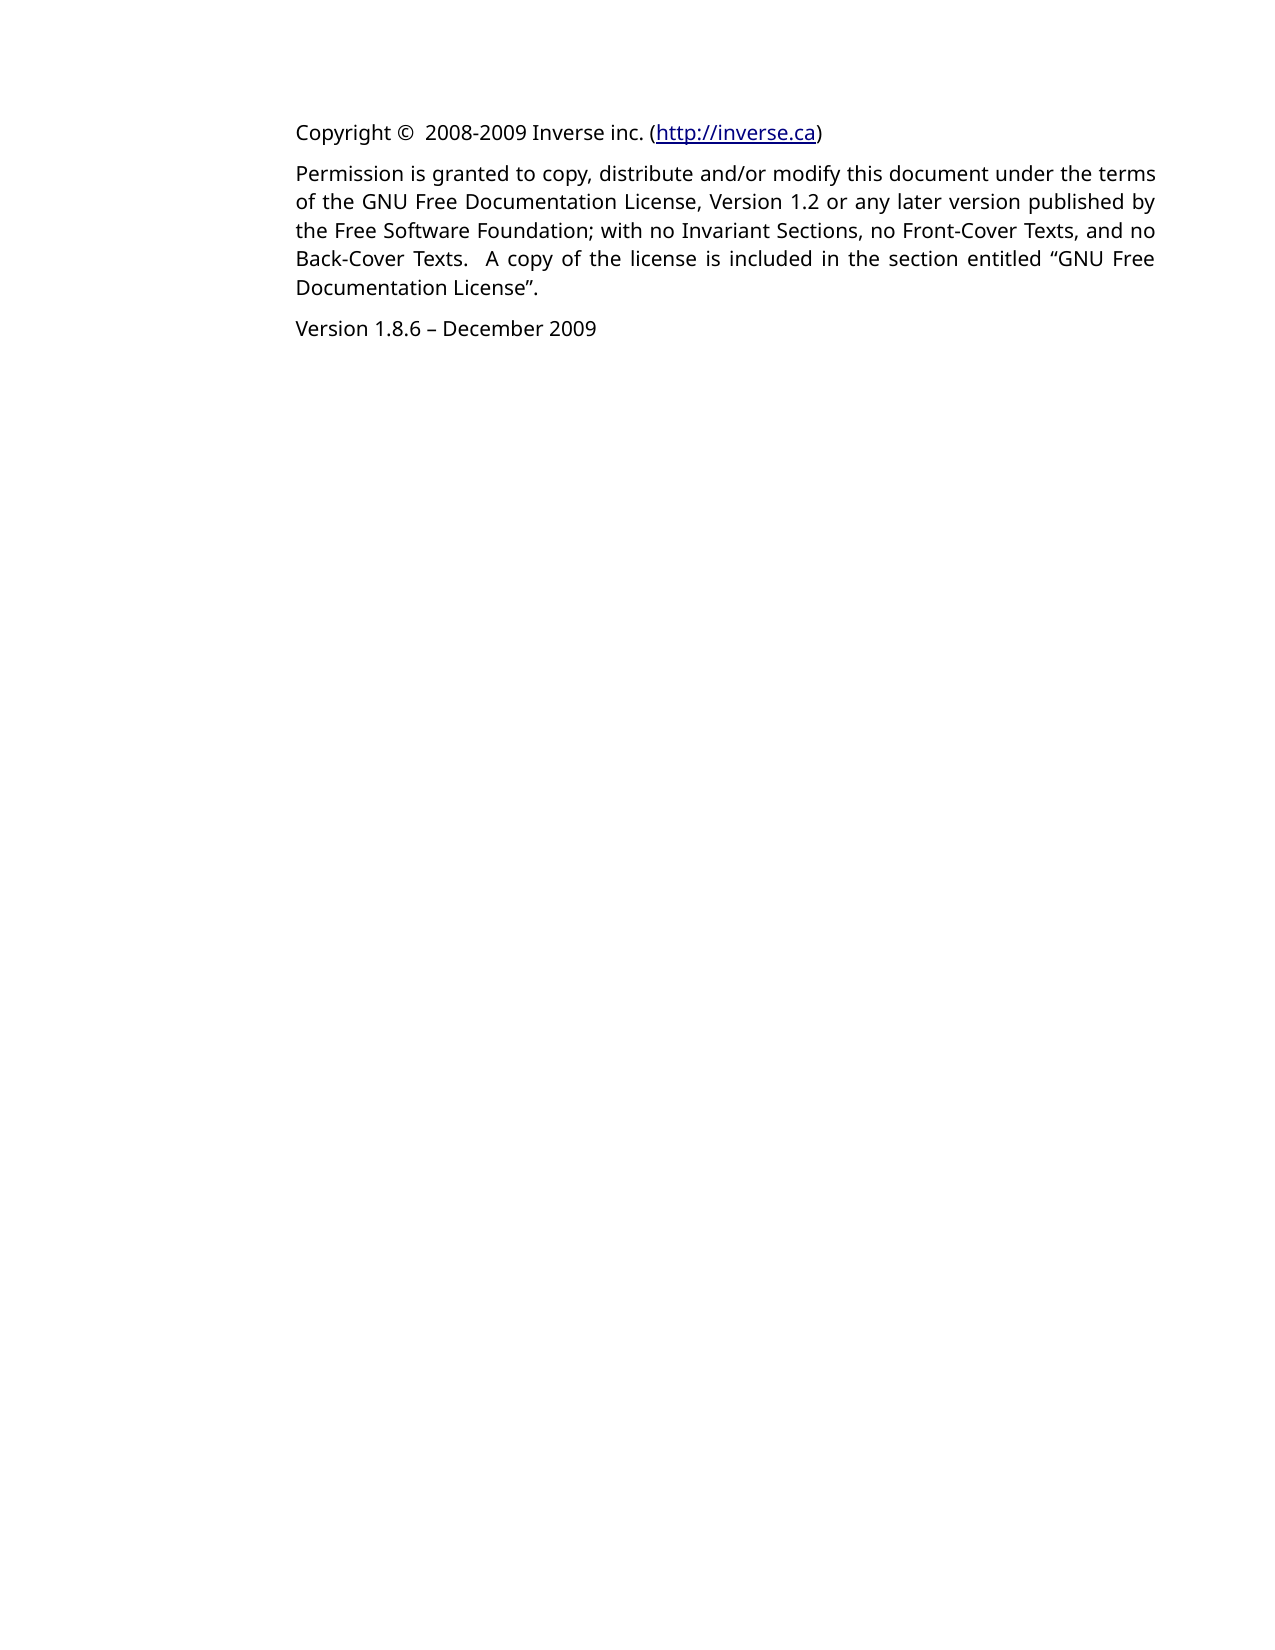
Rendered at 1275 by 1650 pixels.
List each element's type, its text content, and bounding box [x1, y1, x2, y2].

text Copyright © 2008-2009 Inverse inc. (http://inverse.ca) [295, 118, 1157, 147]
text Permission is granted to copy, distribute and/or modify this document under the terms of the GNU Free Documentation License, Version 1.2 or any later version published by the Free Software Foundation; with no Invariant Sections, no Front-Cover Texts, and no Back-Cover Texts. A copy of the license is included in the section entitled “GNU Free Documentation License”. [295, 159, 1157, 301]
text Version 1.8.6 – December 2009 [295, 314, 1157, 342]
